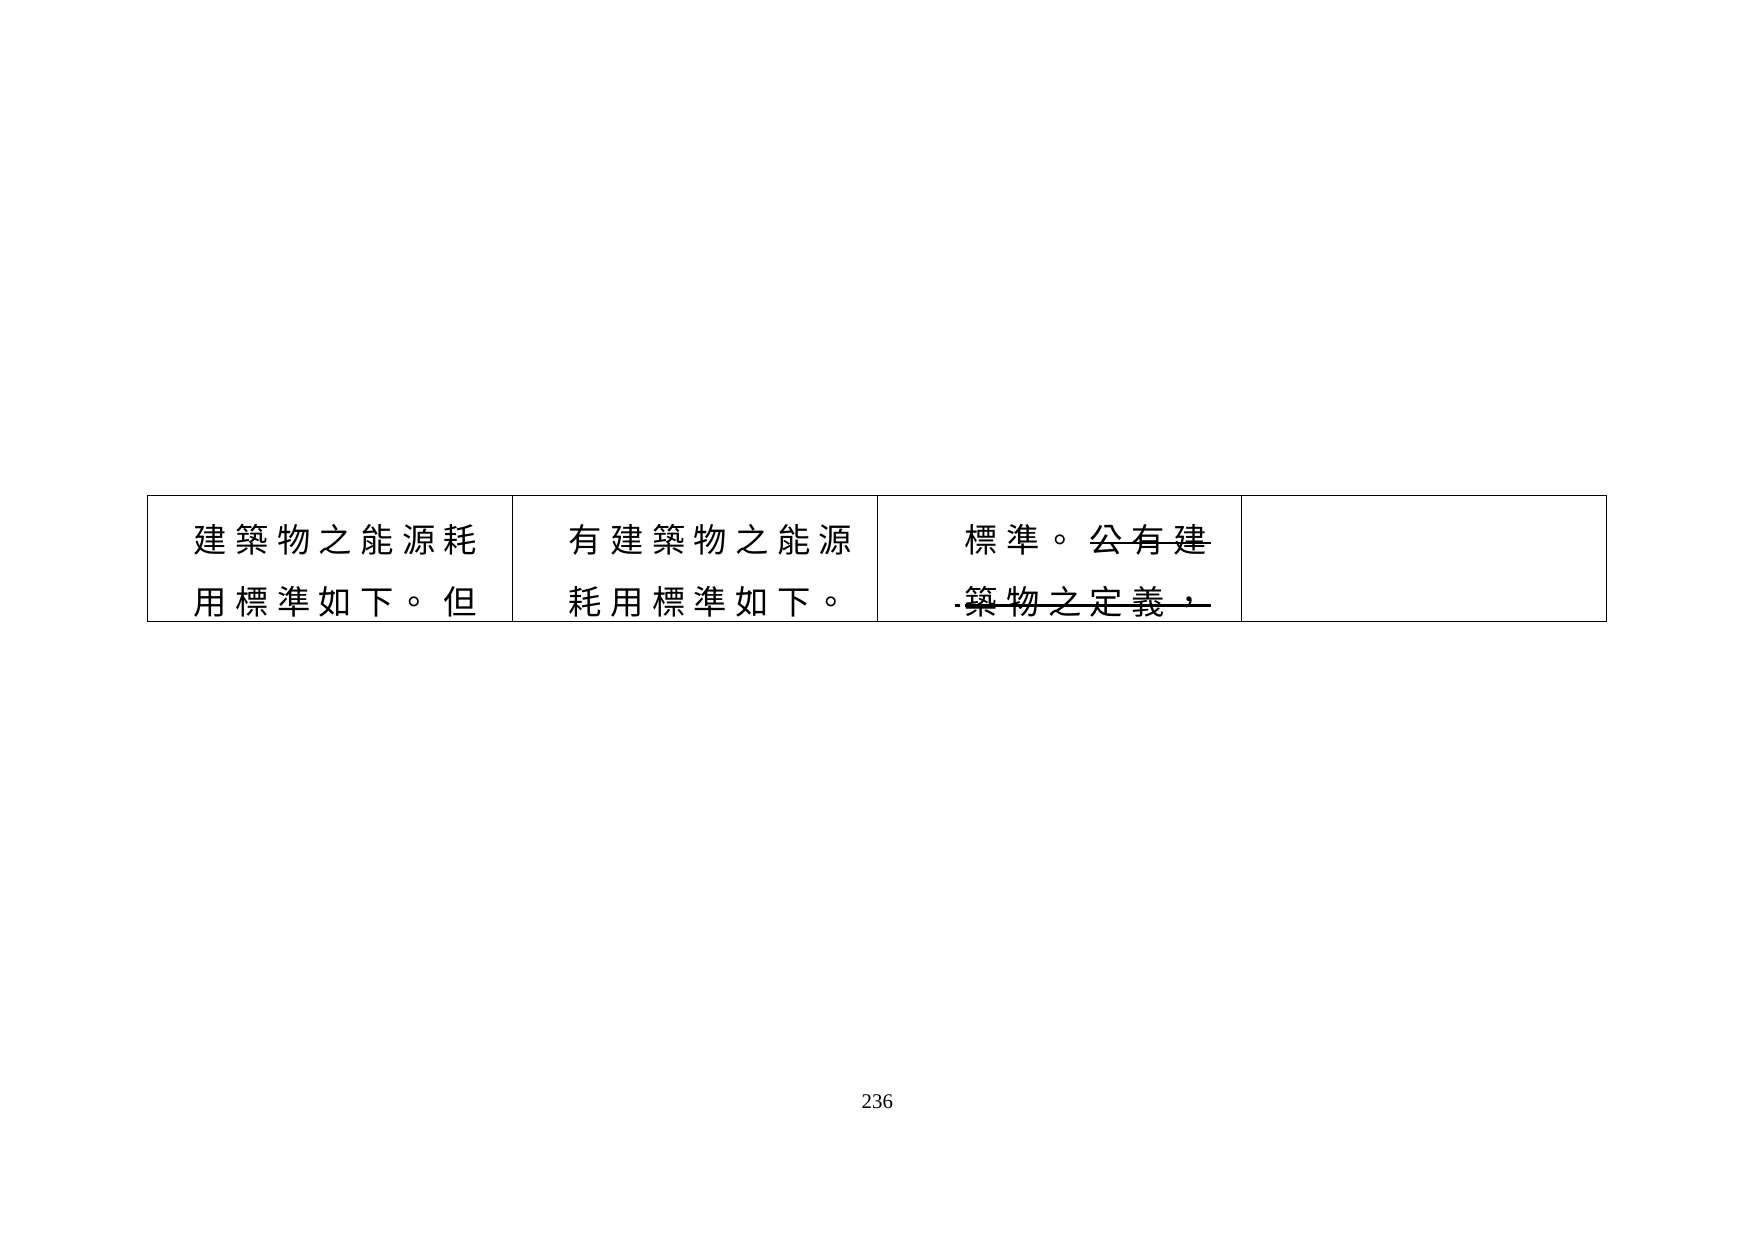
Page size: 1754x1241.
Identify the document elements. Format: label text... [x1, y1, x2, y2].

table_cell 標準。公有建築物之定義， [878, 496, 1241, 621]
table_cell 建築物之能源耗用標準如下。但 [148, 496, 512, 621]
table_cell 有建築物之能源耗用標準如下。 [513, 496, 877, 621]
table_cell [1242, 496, 1606, 621]
